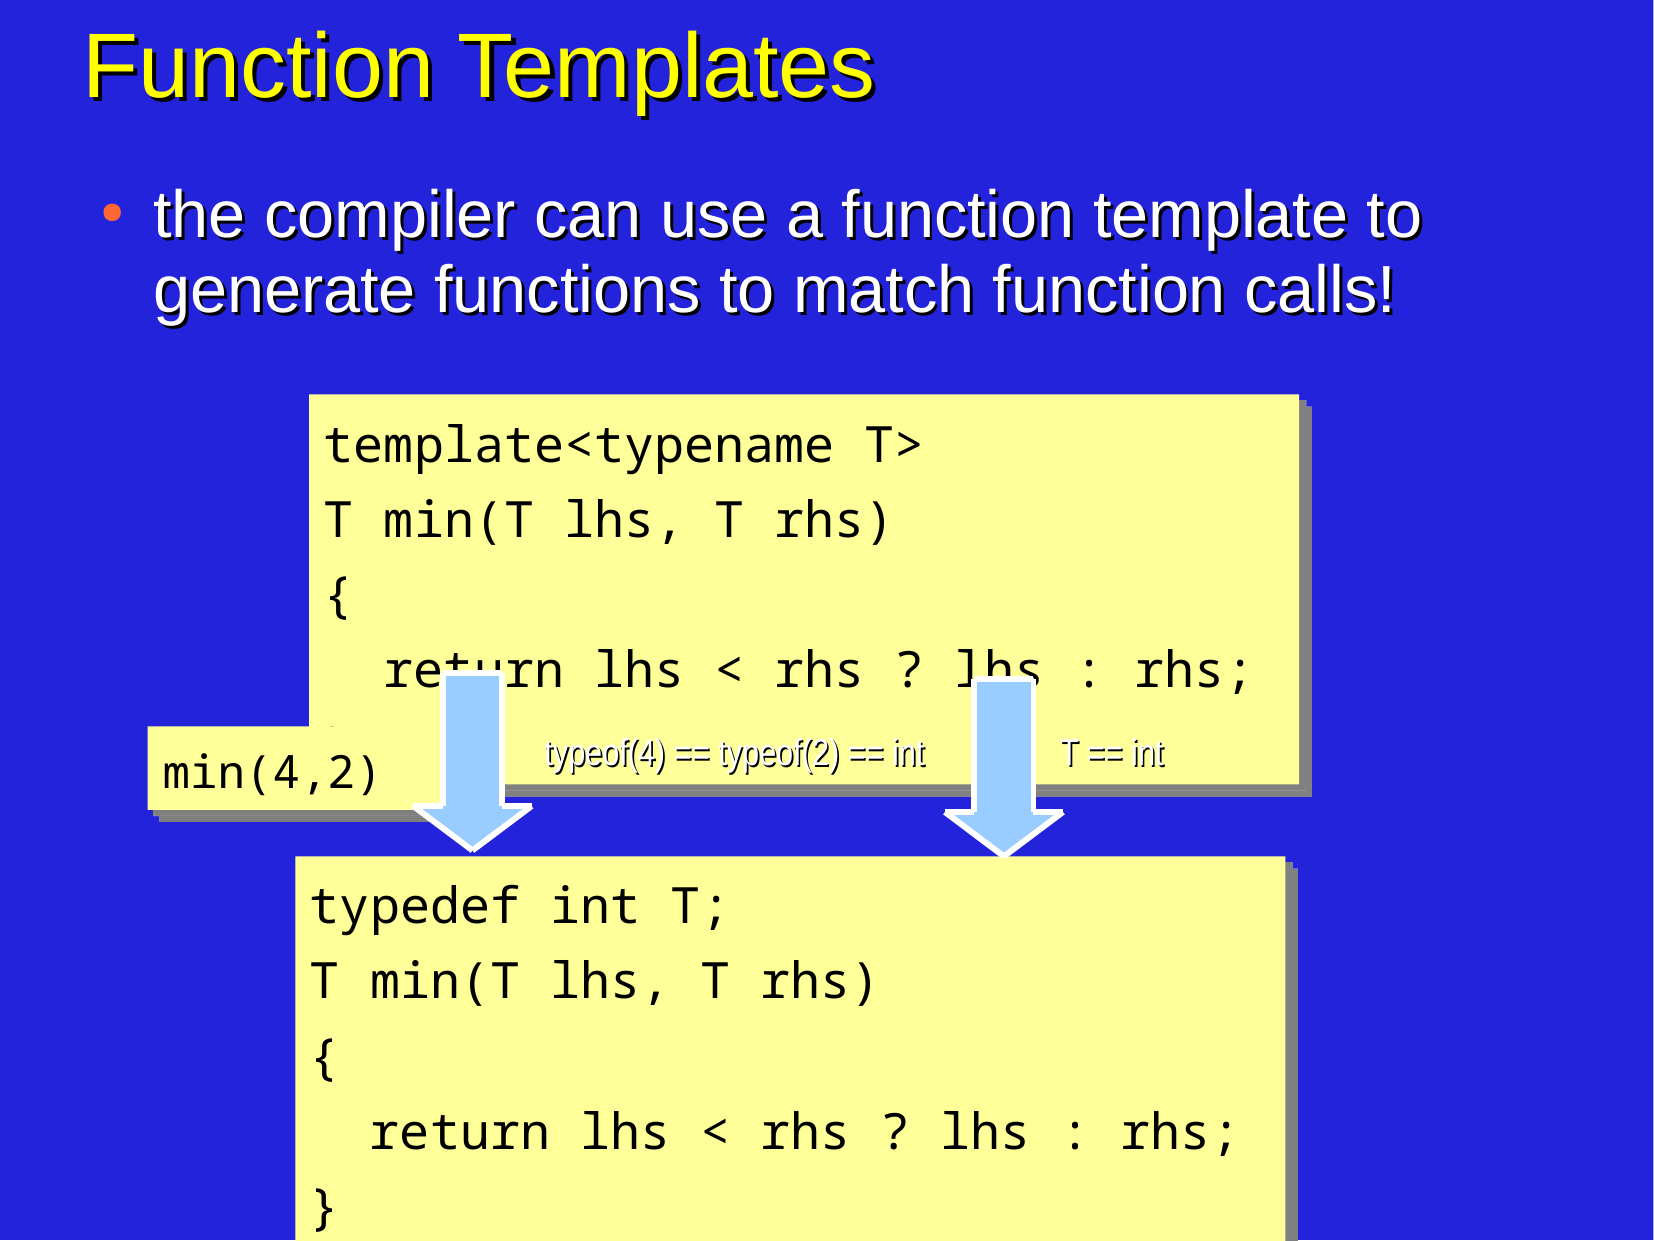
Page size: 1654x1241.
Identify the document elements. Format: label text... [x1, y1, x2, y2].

text_box [413, 673, 532, 851]
title Function Templates [82, 2, 1571, 130]
text_box typeof(4) == typeof(2) == int T == int [1034, 720, 1418, 781]
text_box min(4,2) [147, 726, 442, 810]
list the compiler can use a function template to generate functions to match function calls! [82, 177, 1571, 1182]
text_box typedef int T; T min(T lhs, T rhs) { return lhs < rhs ? lhs : rhs; } [295, 856, 1286, 1241]
text_box [944, 679, 1064, 857]
text_box template<typename T> T min(T lhs, T rhs) { return lhs < rhs ? lhs : rhs; } [309, 394, 1300, 785]
text_box typeof(4) == typeof(2) == int T == int [529, 720, 974, 781]
